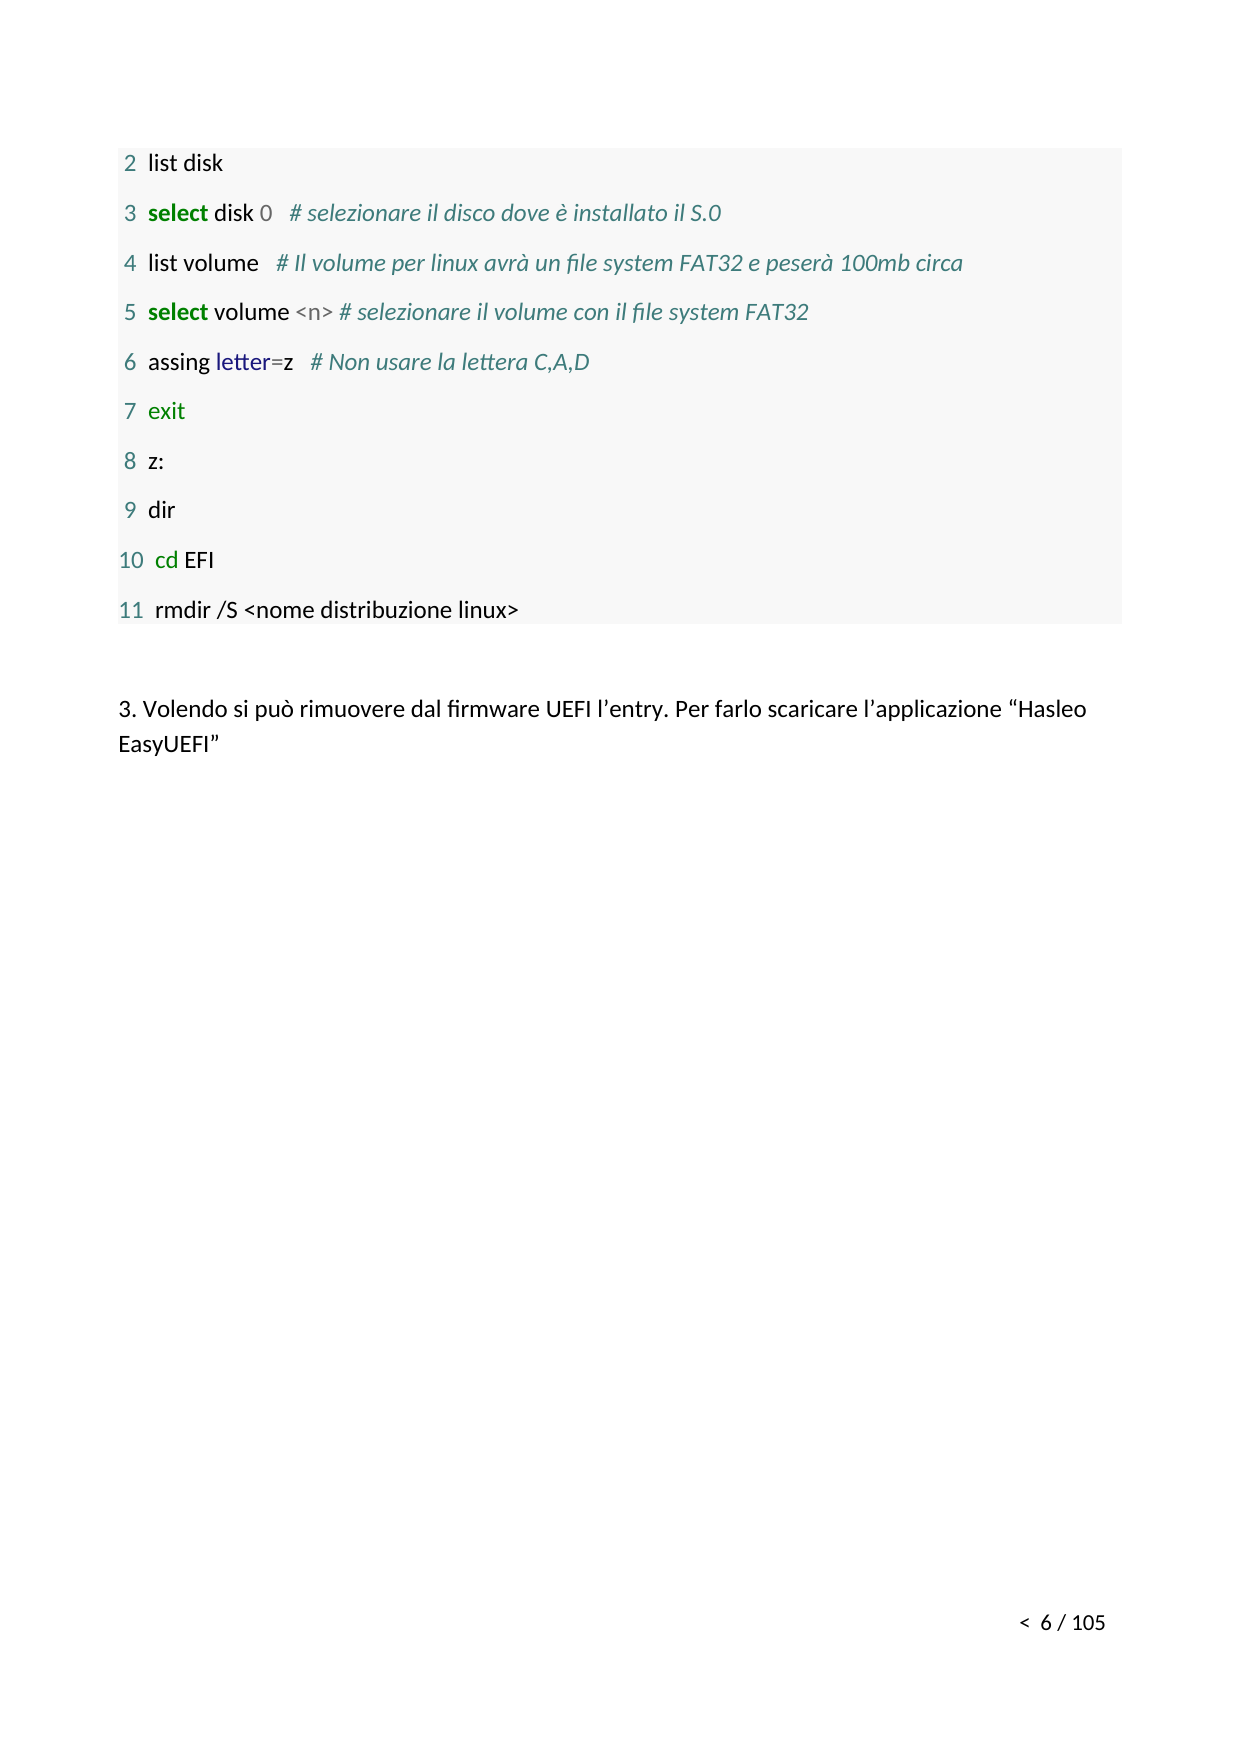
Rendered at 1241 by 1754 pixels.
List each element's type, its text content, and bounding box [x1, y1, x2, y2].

text 3 select disk 0 # selezionare il disco dove è installato il S.0 [118, 197, 1122, 228]
text 10 cd EFI [118, 544, 1122, 575]
text 2 list disk [118, 148, 1122, 178]
text 3. Volendo si può rimuovere dal firmware UEFI l’entry. Per farlo scaricare l’applicazione “Hasleo EasyUEFI” [118, 693, 1122, 758]
text 5 select volume <n> # selezionare il volume con il file system FAT32 [118, 296, 1122, 327]
text 4 list volume # Il volume per linux avrà un file system FAT32 e peserà 100mb circa [118, 247, 1122, 277]
text 11 rmdir /S <nome distribuzione linux> [118, 594, 1122, 624]
text 6 assing letter=z # Non usare la lettera C,A,D [118, 346, 1122, 376]
text 8 z: [118, 445, 1122, 476]
text 9 dir [118, 495, 1122, 525]
text 7 exit [118, 396, 1122, 426]
